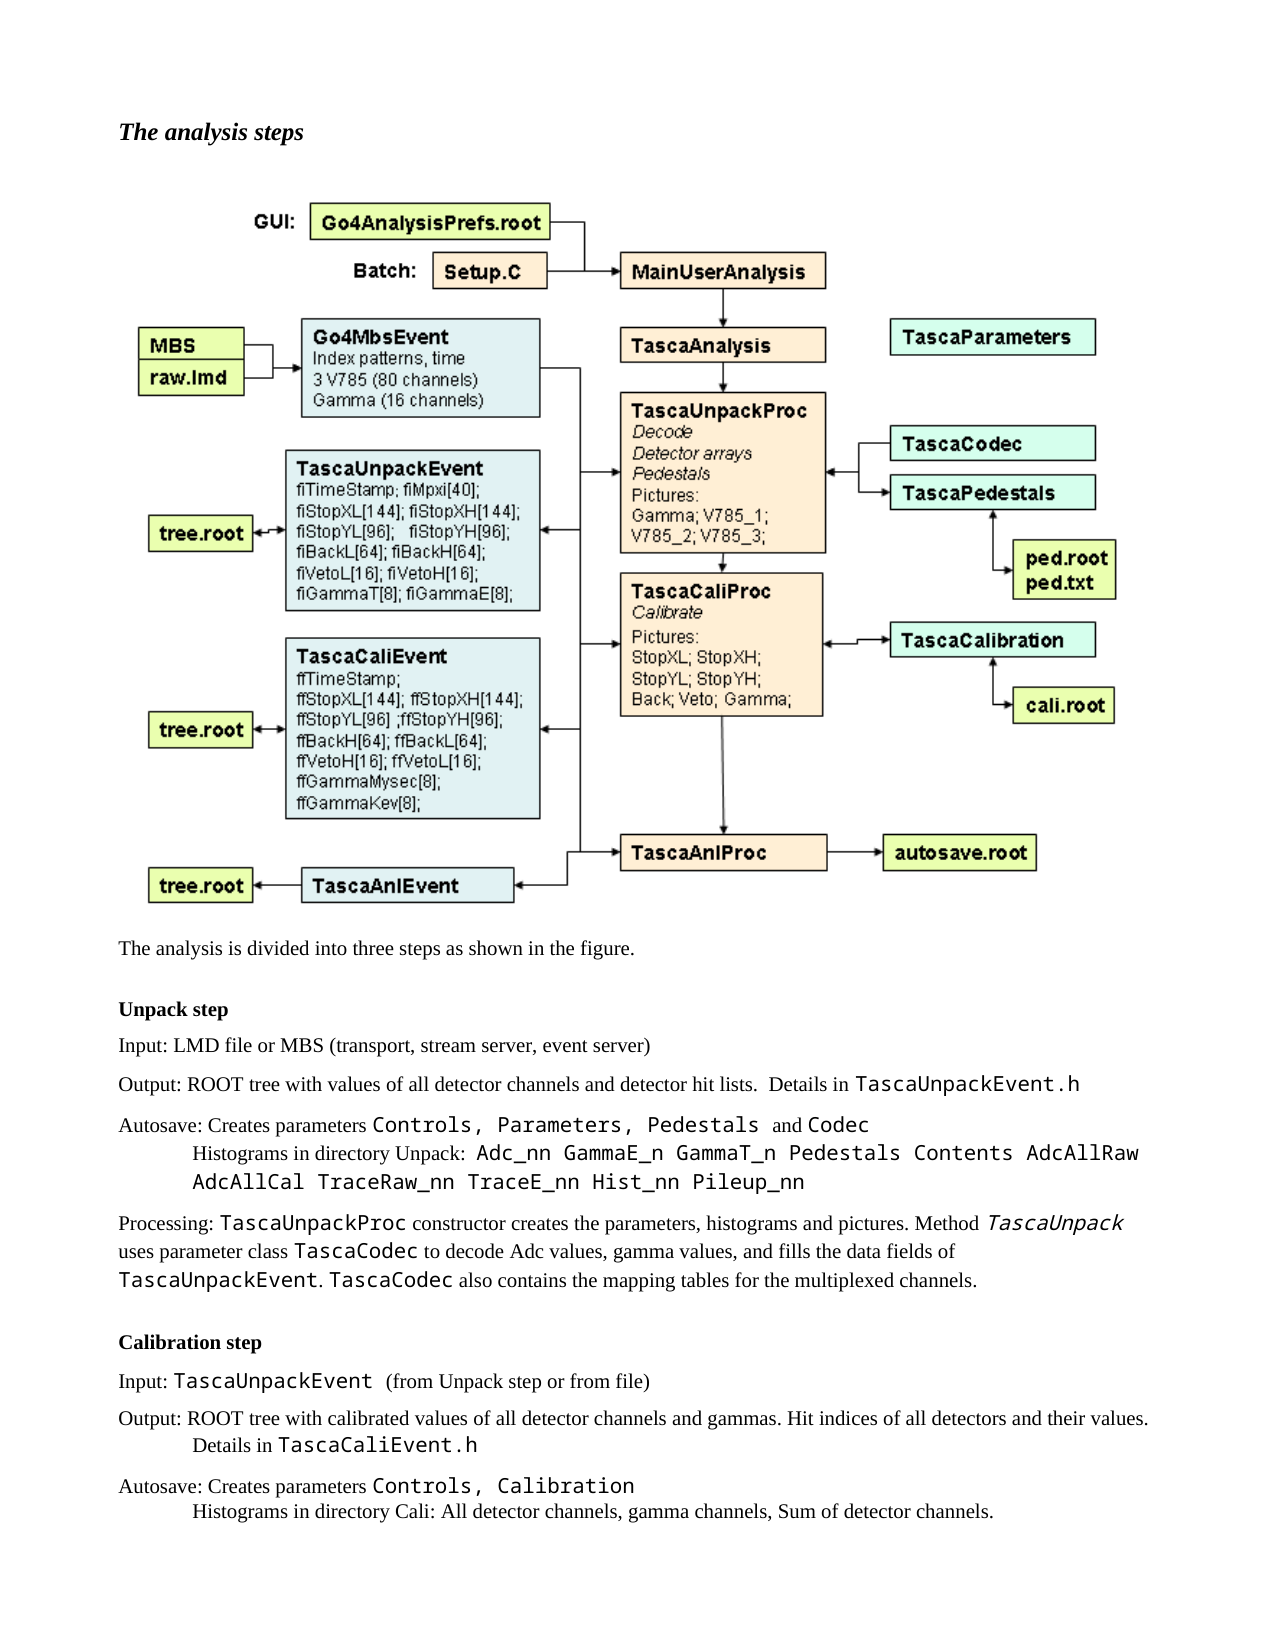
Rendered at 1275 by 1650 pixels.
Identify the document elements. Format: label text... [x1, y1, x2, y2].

text Input: LMD file or MBS (transport, stream server, event server) [118, 1033, 1157, 1057]
text Autosave: Creates parameters Controls, Calibration Histograms in directory Cali: All detector channels, gamma channels, Sum of detector channels. [118, 1471, 1157, 1523]
subtitle Calibration step [118, 1331, 1157, 1354]
text The analysis is divided into three steps as shown in the figure. [118, 938, 1157, 960]
subtitle The analysis steps [118, 118, 1157, 146]
text Processing: TascaUnpackProc constructor creates the parameters, histograms and pictures. Method TascaUnpack uses parameter class TascaCodec to decode Adc values, gamma values, and fills the data fields of TascaUnpackEvent. TascaCodec also contains the mapping tables for the multiplexed channels. [118, 1208, 1157, 1293]
subtitle Unpack step [118, 998, 1157, 1021]
text Autosave: Creates parameters Controls, Parameters, Pedestals and Codec Histograms in directory Unpack: Adc_nn GammaE_n GammaT_n Pedestals Contents AdcAllRaw AdcAllCal TraceRaw_nn TraceE_nn Hist_nn Pileup_nn [118, 1110, 1157, 1195]
text Output: ROOT tree with calibrated values of all detector channels and gammas. Hit indices of all detectors and their values. Details in TascaCaliEvent.h [118, 1407, 1157, 1459]
text Output: ROOT tree with values of all detector channels and detector hit lists. Details in TascaUnpackEvent.h [118, 1069, 1157, 1098]
text Input: TascaUnpackEvent (from Unpack step or from file) [118, 1366, 1157, 1395]
picture [118, 158, 1157, 938]
